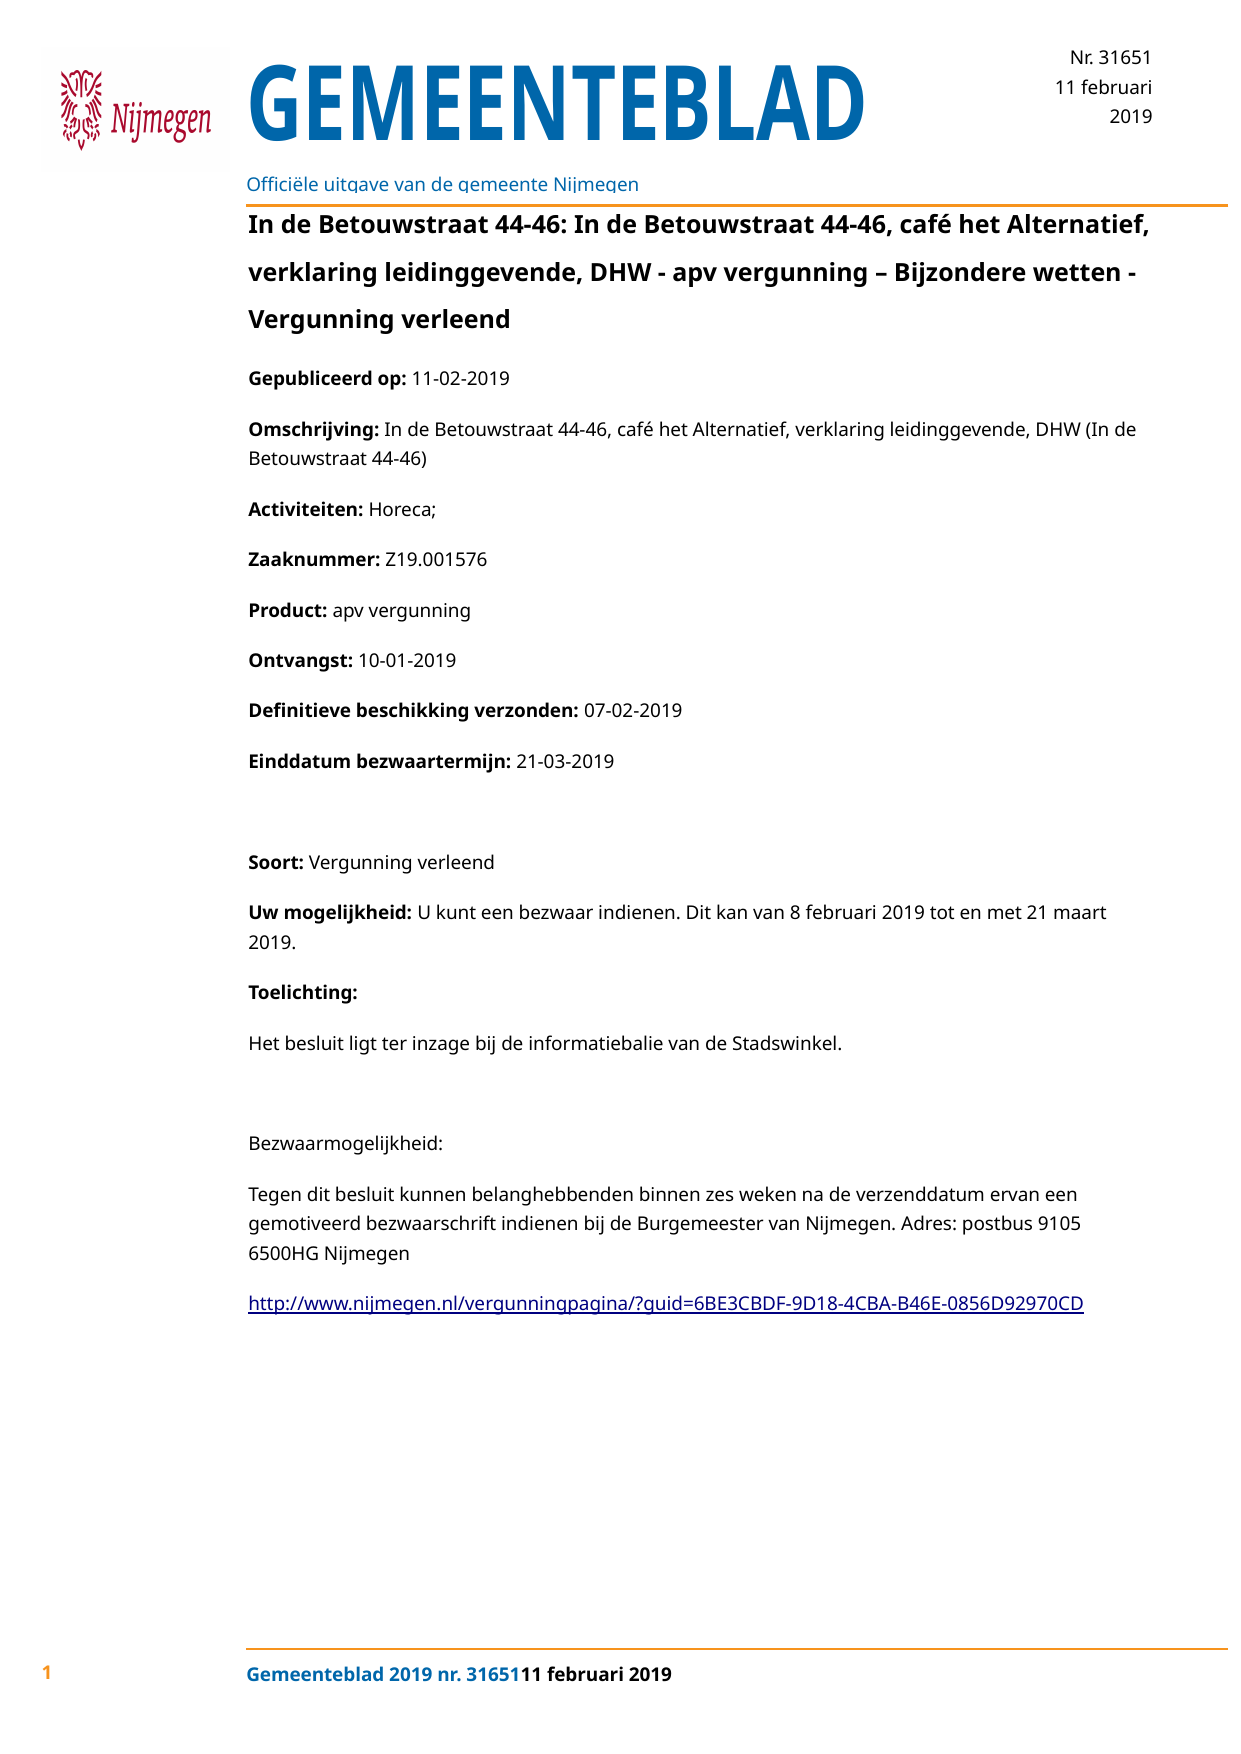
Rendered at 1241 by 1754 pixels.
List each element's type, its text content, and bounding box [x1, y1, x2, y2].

text In de Betouwstraat 44-46: In de Betouwstraat 44-46, café het Alternatief, verklaring leidinggevende, DHW - apv vergunning – Bijzondere wetten - Vergunning verleend [248, 207, 1152, 336]
text Ontvangst: 10-01-2019 [248, 647, 1152, 673]
text Definitieve beschikking verzonden: 07-02-2019 [248, 698, 1152, 723]
text Einddatum bezwaartermijn: 21-03-2019 [248, 748, 1152, 774]
text Tegen dit besluit kunnen belanghebbenden binnen zes weken na de verzenddatum ervan een gemotiveerd bezwaarschrift indienen bij de Burgemeester van Nijmegen. Adres: postbus 9105 6500HG Nijmegen [248, 1181, 1152, 1266]
text Uw mogelijkheid: U kunt een bezwaar indienen. Dit kan van 8 februari 2019 tot en met 21 maart 2019. [248, 899, 1152, 954]
text Product: apv vergunning [248, 597, 1152, 622]
text Omschrijving: In de Betouwstraat 44-46, café het Alternatief, verklaring leidinggevende, DHW (In de Betouwstraat 44-46) [248, 416, 1152, 471]
text Activiteiten: Horeca; [248, 496, 1152, 522]
text Het besluit ligt ter inzage bij de informatiebalie van de Stadswinkel. [248, 1030, 1152, 1055]
picture [41, 47, 231, 172]
text Zaaknummer: Z19.001576 [248, 546, 1152, 572]
text Soort: Vergunning verleend [248, 849, 1152, 874]
text Bezwaarmogelijkheid: [248, 1131, 1152, 1156]
text Toelichting: [248, 979, 1152, 1005]
text http://www.nijmegen.nl/vergunningpagina/?guid=6BE3CBDF-9D18-4CBA-B46E-0856D92970CD [248, 1291, 1152, 1316]
text Gepubliceerd op: 11-02-2019 [248, 366, 1152, 391]
